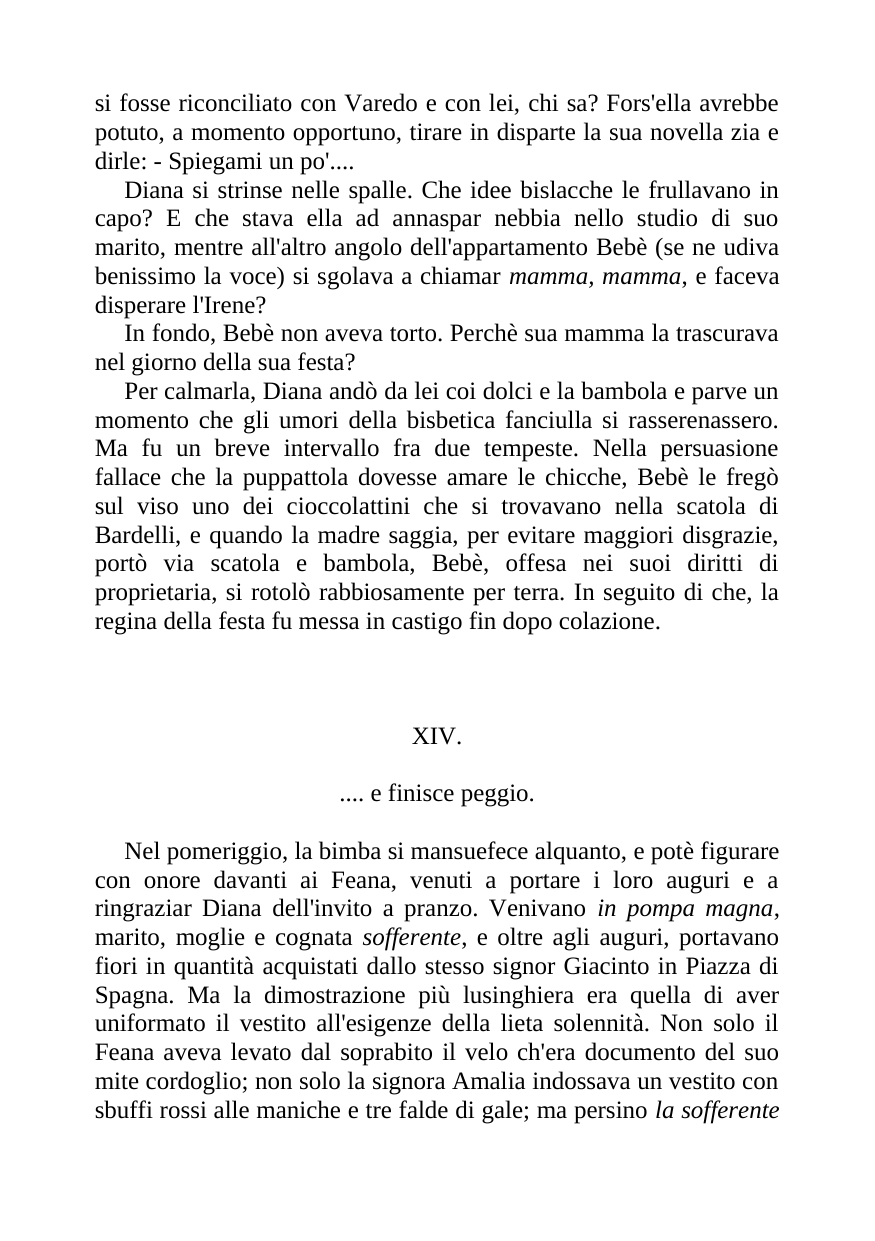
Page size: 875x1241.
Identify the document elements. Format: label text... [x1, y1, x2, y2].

text Diana si strinse nelle spalle. Che idee bislacche le frullavano in capo? E che stava ella ad annaspar nebbia nello studio di suo marito, mentre all'altro angolo dell'appartamento Bebè (se ne udiva benissimo la voce) si sgolava a chiamar mamma, mamma, e faceva disperare l'Irene? [94, 175, 779, 318]
text XIV. [94, 721, 779, 750]
text .... e finisce peggio. [94, 778, 779, 807]
text si fosse riconciliato con Varedo e con lei, chi sa? Fors'ella avrebbe potuto, a momento opportuno, tirare in disparte la sua novella zia e dirle: - Spiegami un po'.... [94, 88, 779, 175]
text Per calmarla, Diana andò da lei coi dolci e la bambola e parve un momento che gli umori della bisbetica fanciulla si rasserenassero. Ma fu un breve intervallo fra due tempeste. Nella persuasione fallace che la puppattola dovesse amare le chicche, Bebè le fregò sul viso uno dei cioccolattini che si trovavano nella scatola di Bardelli, e quando la madre saggia, per evitare maggiori disgrazie, portò via scatola e bambola, Bebè, offesa nei suoi diritti di proprietaria, si rotolò rabbiosamente per terra. In seguito di che, la regina della festa fu messa in castigo fin dopo colazione. [94, 376, 779, 635]
text Nel pomeriggio, la bimba si mansuefece alquanto, e potè figurare con onore davanti ai Feana, venuti a portare i loro auguri e a ringraziar Diana dell'invito a pranzo. Venivano in pompa magna, marito, moglie e cognata sofferente, e oltre agli auguri, portavano fiori in quantità acquistati dallo stesso signor Giacinto in Piazza di Spagna. Ma la dimostrazione più lusinghiera era quella di aver uniformato il vestito all'esigenze della lieta solennità. Non solo il Feana aveva levato dal soprabito il velo ch'era documento del suo mite cordoglio; non solo la signora Amalia indossava un vestito con sbuffi rossi alle maniche e tre falde di gale; ma persino la sofferente [94, 836, 779, 1123]
text In fondo, Bebè non aveva torto. Perchè sua mamma la trascurava nel giorno della sua festa? [94, 318, 779, 376]
